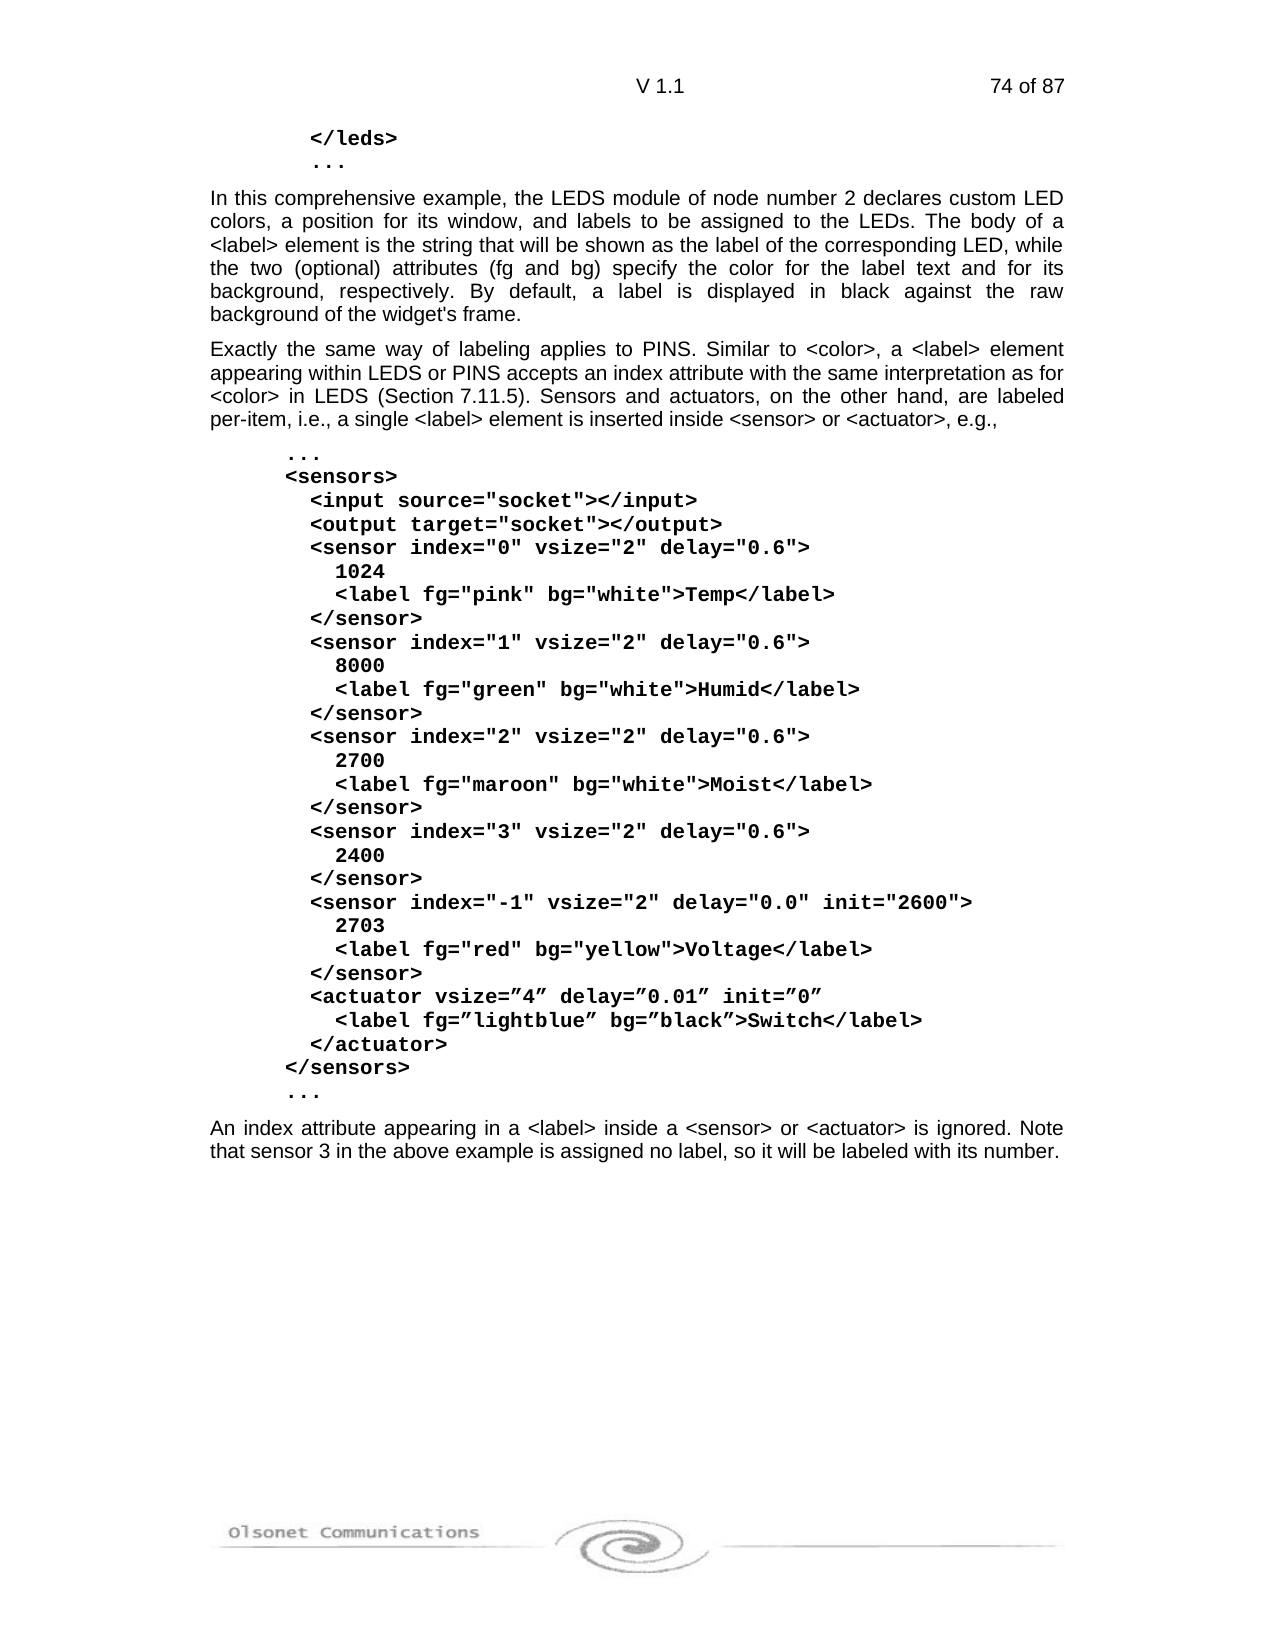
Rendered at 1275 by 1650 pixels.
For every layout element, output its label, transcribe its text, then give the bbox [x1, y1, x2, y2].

text <label fg=”lightblue” bg=”black”>Switch</label> [210, 1010, 1065, 1034]
text </actuator> [210, 1034, 1065, 1057]
picture [210, 1504, 1065, 1596]
text Exactly the same way of labeling applies to PINS. Similar to <color>, a <label> element appearing within LEDS or PINS accepts an index attribute with the same interpretation as for <color> in LEDS (Section 7.11.5). Sensors and actuators, on the other hand, are labeled per-item, i.e., a single <label> element is inserted inside <sensor> or <actuator>, e.g., [210, 338, 1065, 431]
text 8000 [210, 655, 1065, 679]
text 2400 [210, 844, 1065, 868]
text </sensors> [210, 1057, 1065, 1081]
text <label fg="green" bg="white">Humid</label> [210, 679, 1065, 703]
text <actuator vsize=”4” delay=”0.01” init=”0” [210, 986, 1065, 1010]
text <input source="socket"></input> [210, 490, 1065, 513]
text </sensor> [210, 963, 1065, 986]
text 1024 [210, 561, 1065, 584]
text ... [210, 151, 1065, 175]
text ... [210, 443, 1065, 466]
text ... [210, 1081, 1065, 1105]
text <label fg="red" bg="yellow">Voltage</label> [210, 939, 1065, 963]
text </sensor> [210, 868, 1065, 892]
text </sensor> [210, 797, 1065, 821]
text <sensor index="2" vsize="2" delay="0.6"> [210, 726, 1065, 750]
text <sensor index="-1" vsize="2" delay="0.0" init="2600"> [210, 892, 1065, 916]
text An index attribute appearing in a <label> inside a <sensor> or <actuator> is ignored. Note that sensor 3 in the above example is assigned no label, so it will be labeled with its number. [210, 1116, 1065, 1163]
text <sensor index="0" vsize="2" delay="0.6"> [210, 537, 1065, 561]
text In this comprehensive example, the LEDS module of node number 2 declares custom LED colors, a position for its window, and labels to be assigned to the LEDs. The body of a <label> element is the string that will be shown as the label of the corresponding LED, while the two (optional) attributes (fg and bg) specify the color for the label text and for its background, respectively. By default, a label is displayed in black against the raw background of the widget's frame. [210, 187, 1065, 326]
text </sensor> [210, 608, 1065, 632]
text <sensors> [210, 466, 1065, 490]
text </leds> [210, 128, 1065, 151]
text <label fg="pink" bg="white">Temp</label> [210, 584, 1065, 608]
text </sensor> [210, 703, 1065, 726]
text <label fg="maroon" bg="white">Moist</label> [210, 774, 1065, 797]
text <output target="socket"></output> [210, 513, 1065, 537]
text 2703 [210, 916, 1065, 939]
text 2700 [210, 750, 1065, 774]
text <sensor index="3" vsize="2" delay="0.6"> [210, 821, 1065, 844]
text <sensor index="1" vsize="2" delay="0.6"> [210, 632, 1065, 655]
